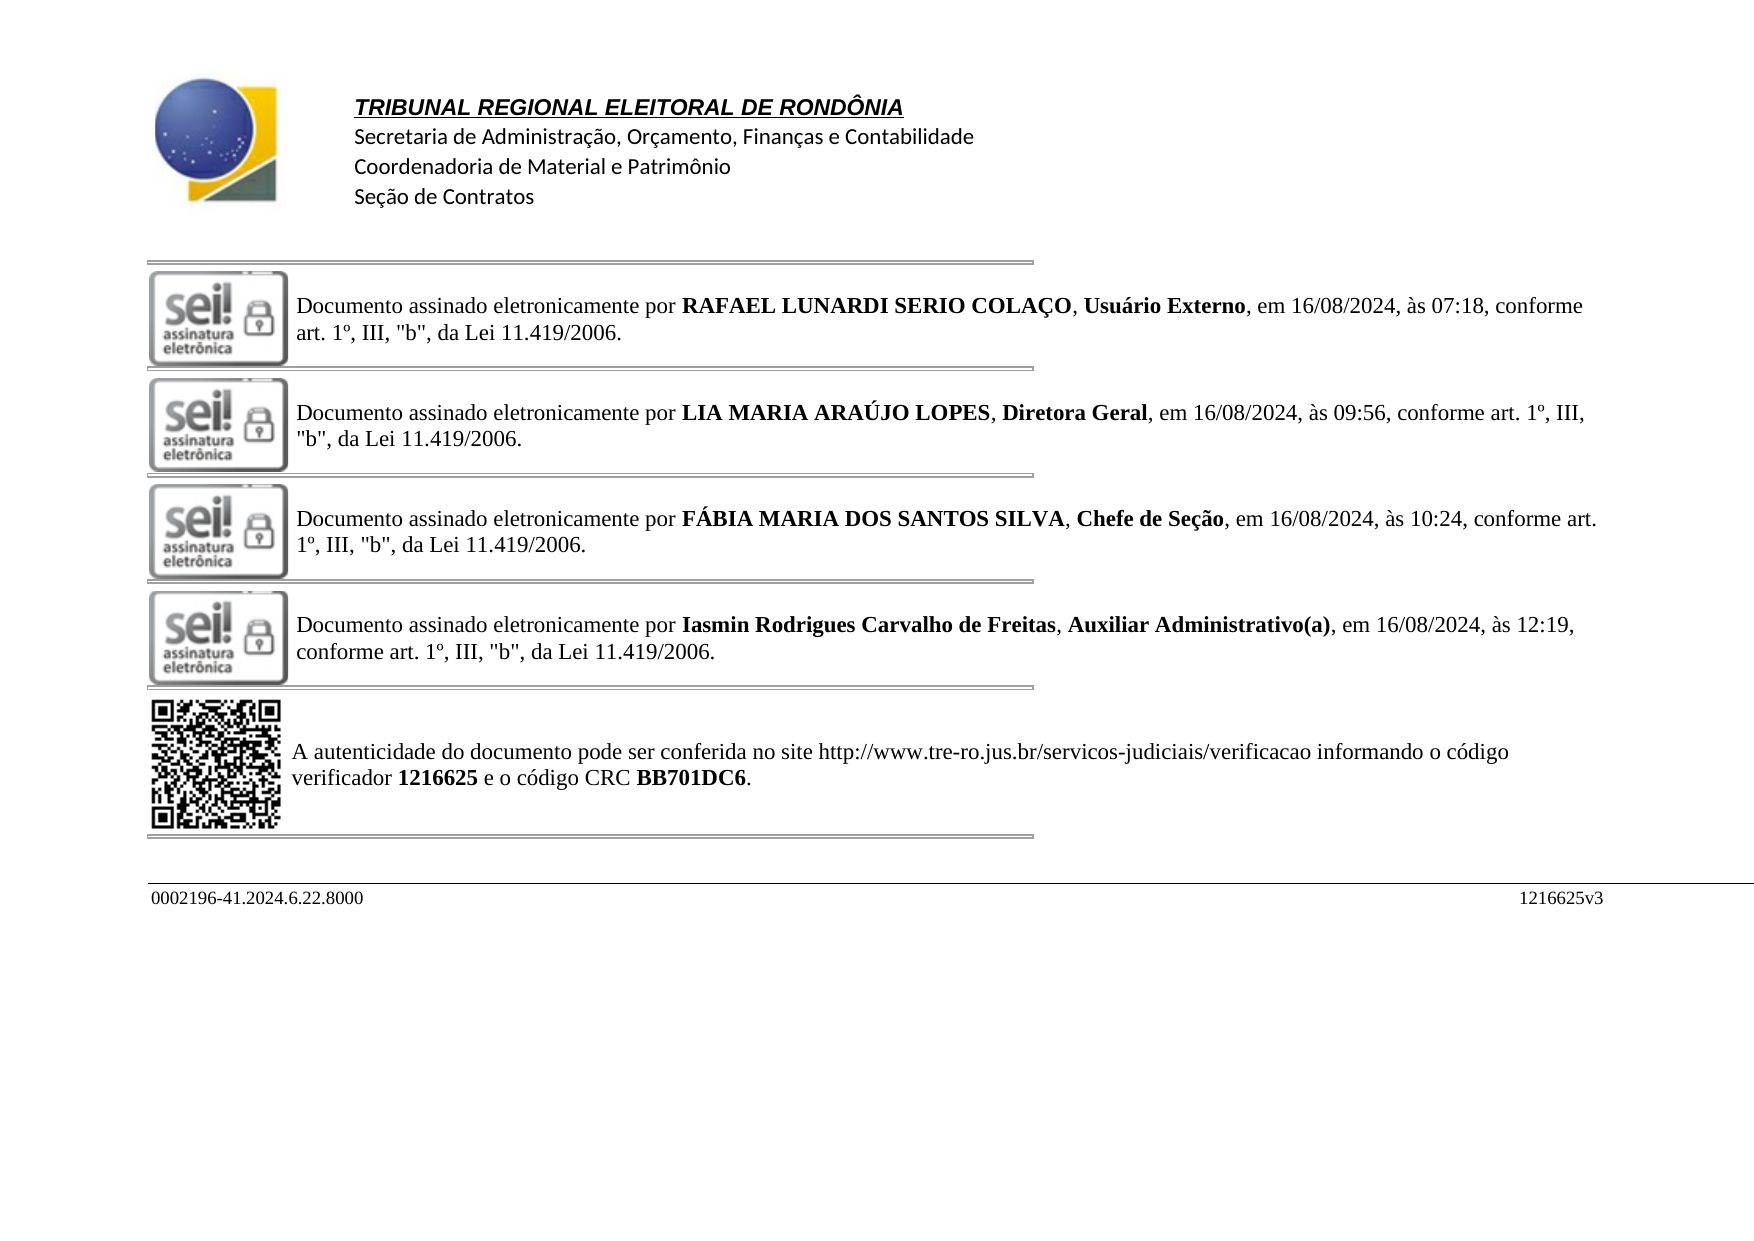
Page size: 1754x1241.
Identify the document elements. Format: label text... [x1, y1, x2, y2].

table_header [148, 589, 294, 685]
table_header Documento assinado eletronicamente por FÁBIA MARIA DOS SANTOS SILVA, Chefe de Seção, em 16/08/2024, às 10:24, conforme art. 1º, III, "b", da Lei 11.419/2006. [295, 483, 1616, 580]
table_header [148, 696, 290, 833]
table_header Documento assinado eletronicamente por Iasmin Rodrigues Carvalho de Freitas, Auxiliar Administrativo(a), em 16/08/2024, às 12:19, conforme art. 1º, III, "b", da Lei 11.419/2006. [295, 589, 1616, 686]
table_header Documento assinado eletronicamente por RAFAEL LUNARDI SERIO COLAÇO, Usuário Externo, em 16/08/2024, às 07:18, conforme art. 1º, III, "b", da Lei 11.419/2006. [295, 270, 1616, 367]
table_header [148, 270, 294, 366]
table_header A autenticidade do documento pode ser conferida no site http://www.tre-ro.jus.br/servicos-judiciais/verificacao informando o código verificador 1216625 e o código CRC BB701DC6. [290, 696, 1616, 833]
table_header 1216625v3 [877, 884, 1606, 911]
table_header [148, 483, 294, 579]
table_header 0002196-41.2024.6.22.8000 [148, 884, 877, 911]
table_header Documento assinado eletronicamente por LIA MARIA ARAÚJO LOPES, Diretora Geral, em 16/08/2024, às 09:56, conforme art. 1º, III, "b", da Lei 11.419/2006. [295, 377, 1616, 473]
table_header [148, 377, 294, 473]
